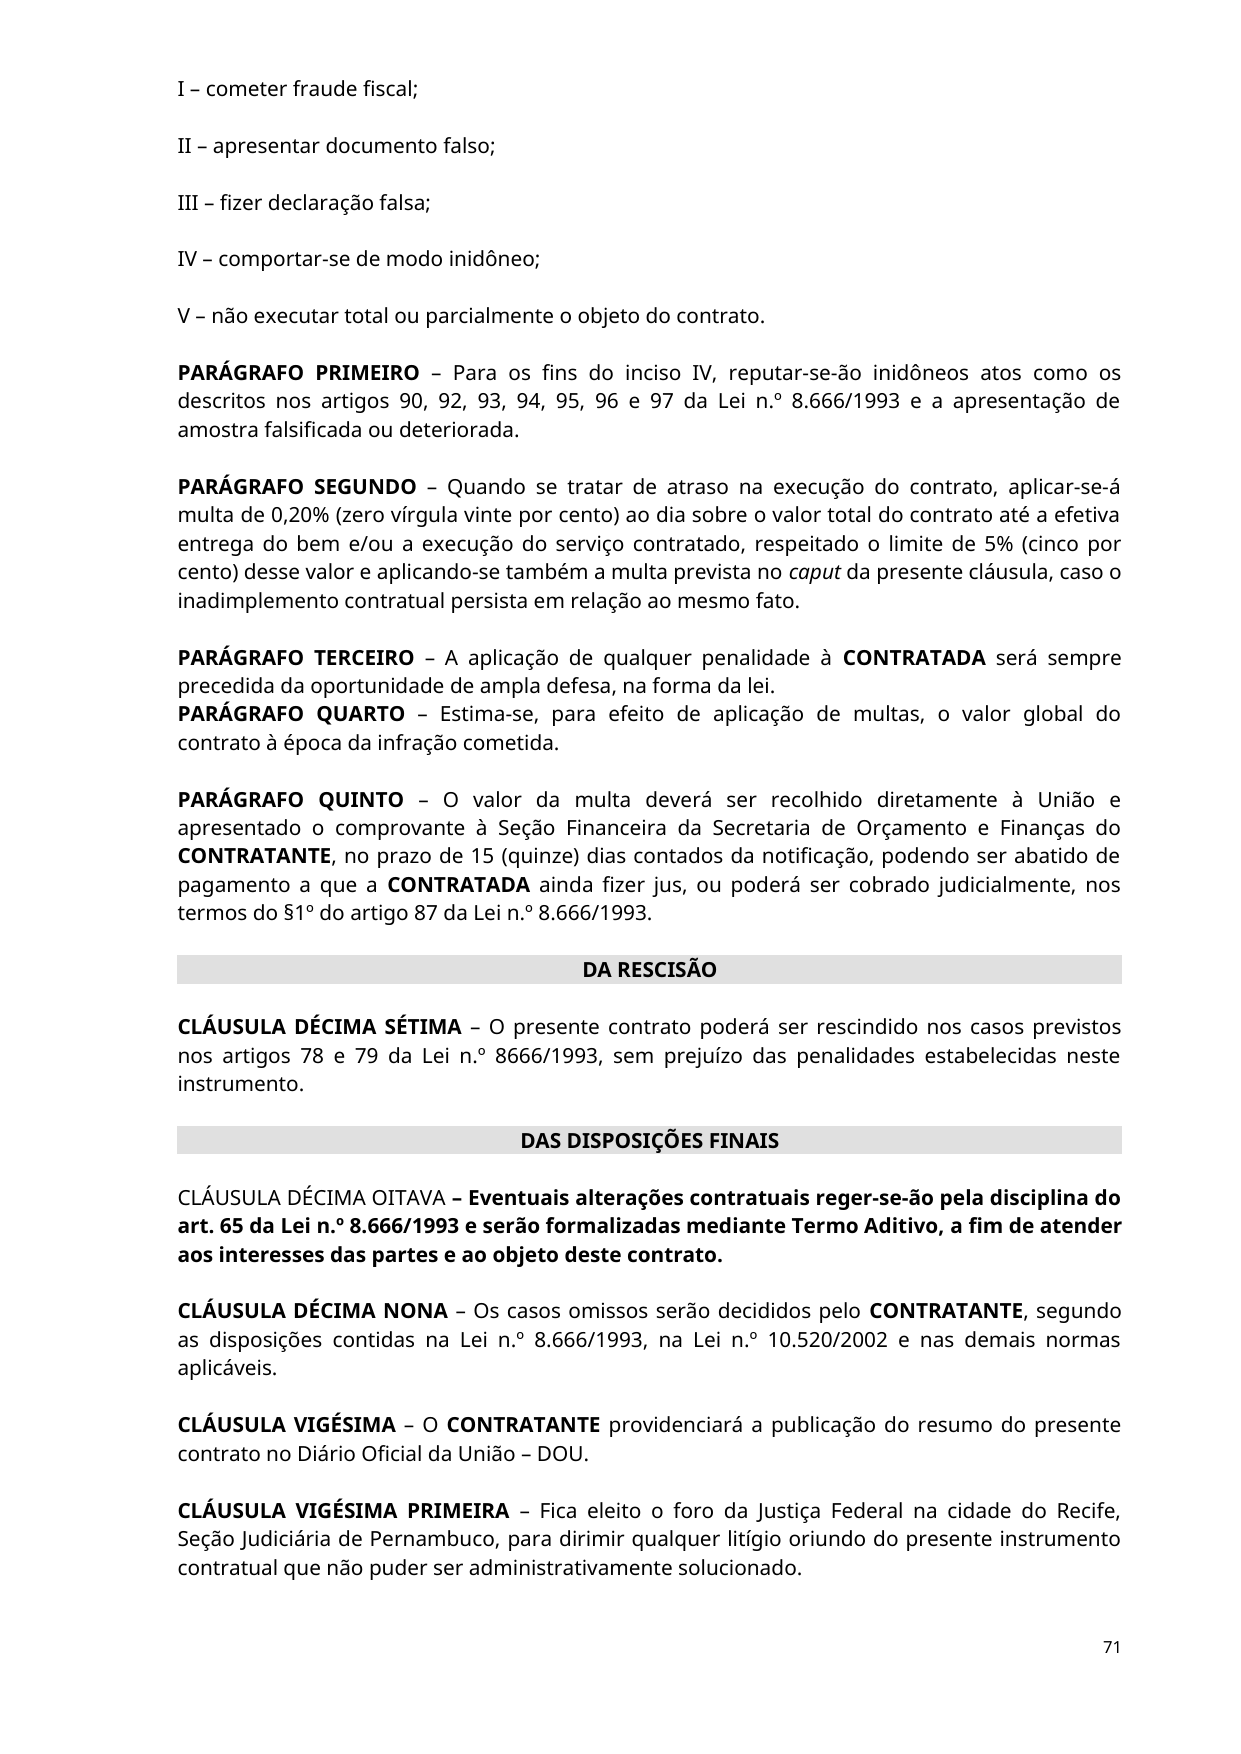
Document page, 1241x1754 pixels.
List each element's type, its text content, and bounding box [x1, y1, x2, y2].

text CLÁUSULA DÉCIMA SÉTIMA – O presente contrato poderá ser rescindido nos casos previstos nos artigos 78 e 79 da Lei n.º 8666/1993, sem prejuízo das penalidades estabelecidas neste instrumento. [177, 1012, 1122, 1098]
text III – fizer declaração falsa; [177, 188, 1122, 216]
text CLÁUSULA VIGÉSIMA – O CONTRATANTE providenciará a publicação do resumo do presente contrato no Diário Oficial da União – DOU. [177, 1410, 1122, 1467]
text IV – comportar-se de modo inidôneo; [177, 244, 1122, 273]
text PARÁGRAFO PRIMEIRO – Para os fins do inciso IV, reputar-se-ão inidôneos atos como os descritos nos artigos 90, 92, 93, 94, 95, 96 e 97 da Lei n.º 8.666/1993 e a apresentação de amostra falsificada ou deteriorada. [177, 358, 1122, 443]
text CLÁUSULA DÉCIMA OITAVA – Eventuais alterações contratuais reger-se-ão pela disciplina do art. 65 da Lei n.º 8.666/1993 e serão formalizadas mediante Termo Aditivo, a fim de atender aos interesses das partes e ao objeto deste contrato. [177, 1183, 1122, 1268]
text V – não executar total ou parcialmente o objeto do contrato. [177, 301, 1122, 330]
text PARÁGRAFO TERCEIRO – A aplicação de qualquer penalidade à CONTRATADA será sempre precedida da oportunidade de ampla defesa, na forma da lei. [177, 643, 1122, 699]
subtitle DA RESCISÃO [177, 955, 1122, 984]
text CLÁUSULA DÉCIMA NONA – Os casos omissos serão decididos pelo CONTRATANTE, segundo as disposições contidas na Lei n.º 8.666/1993, na Lei n.º 10.520/2002 e nas demais normas aplicáveis. [177, 1297, 1122, 1382]
text CLÁUSULA VIGÉSIMA PRIMEIRA – Fica eleito o foro da Justiça Federal na cidade do Recife, Seção Judiciária de Pernambuco, para dirimir qualquer litígio oriundo do presente instrumento contratual que não puder ser administrativamente solucionado. [177, 1496, 1122, 1581]
text II – apresentar documento falso; [177, 131, 1122, 159]
text I – cometer fraude fiscal; [177, 74, 1122, 102]
text PARÁGRAFO QUINTO – O valor da multa deverá ser recolhido diretamente à União e apresentado o comprovante à Seção Financeira da Secretaria de Orçamento e Finanças do CONTRATANTE, no prazo de 15 (quinze) dias contados da notificação, podendo ser abatido de pagamento a que a CONTRATADA ainda fizer jus, ou poderá ser cobrado judicialmente, nos termos do §1º do artigo 87 da Lei n.º 8.666/1993. [177, 785, 1122, 927]
text PARÁGRAFO SEGUNDO – Quando se tratar de atraso na execução do contrato, aplicar-se-á multa de 0,20% (zero vírgula vinte por cento) ao dia sobre o valor total do contrato até a efetiva entrega do bem e/ou a execução do serviço contratado, respeitado o limite de 5% (cinco por cento) desse valor e aplicando-se também a multa prevista no caput da presente cláusula, caso o inadimplemento contratual persista em relação ao mesmo fato. [177, 472, 1122, 614]
subtitle DAS DISPOSIÇÕES FINAIS [177, 1126, 1122, 1154]
text PARÁGRAFO QUARTO – Estima-se, para efeito de aplicação de multas, o valor global do contrato à época da infração cometida. [177, 699, 1122, 756]
